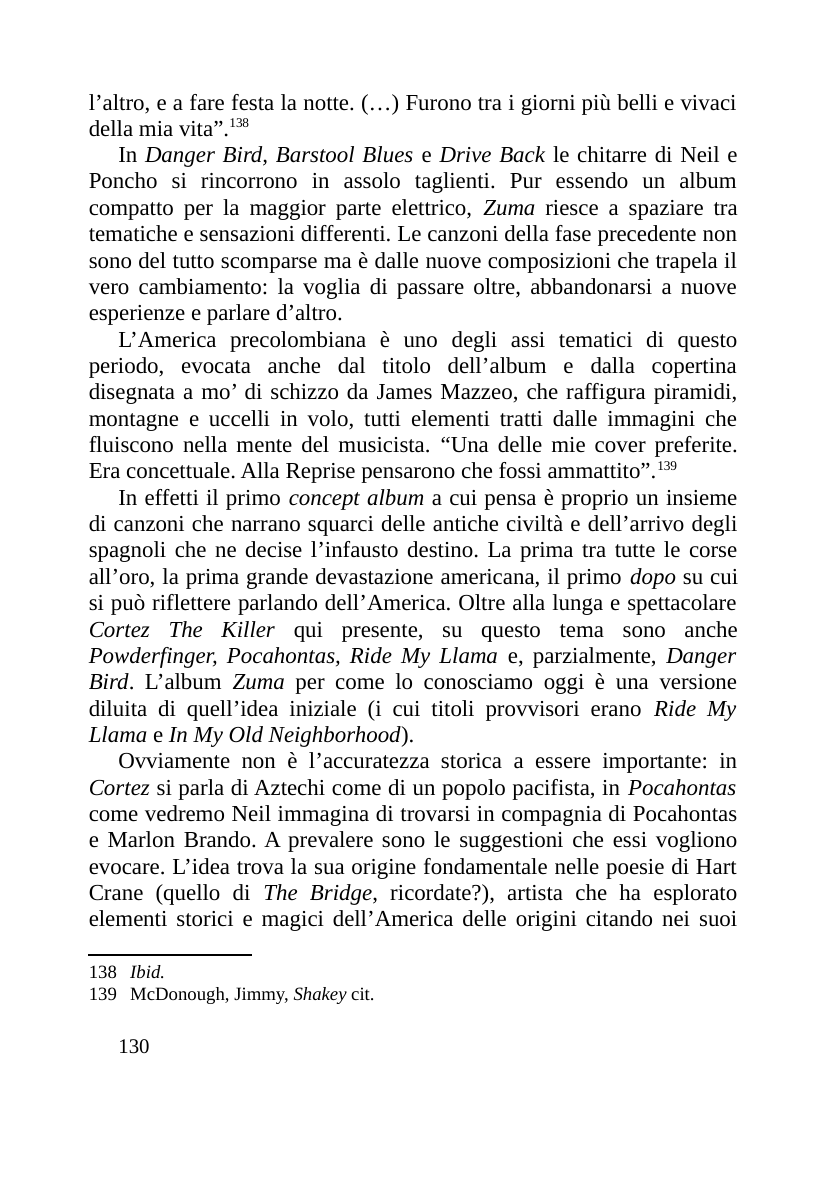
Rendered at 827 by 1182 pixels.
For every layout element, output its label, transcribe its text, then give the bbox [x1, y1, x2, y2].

text In Danger Bird, Barstool Blues e Drive Back le chitarre di Neil e Poncho si rincorrono in assolo taglienti. Pur essendo un album compatto per la maggior parte elettrico, Zuma riesce a spaziare tra tematiche e sensazioni differenti. Le canzoni della fase precedente non sono del tutto scomparse ma è dalle nuove composizioni che trapela il vero cambiamento: la voglia di passare oltre, abbandonarsi a nuove esperienze e parlare d’altro. [88, 141, 738, 326]
text l’altro, e a fare festa la notte. (…) Furono tra i giorni più belli e vivaci della mia vita”. [88, 88, 738, 141]
text McDonough, Jimmy, Shakey cit. [88, 982, 738, 1004]
text In effetti il primo concept album a cui pensa è proprio un insieme di canzoni che narrano squarci delle antiche civiltà e dell’arrivo degli spagnoli che ne decise l’infausto destino. La prima tra tutte le corse all’oro, la prima grande devastazione americana, il primo dopo su cui si può riflettere parlando dell’America. Oltre alla lunga e spettacolare Cortez The Killer qui presente, su questo tema sono anche Powderfinger, Pocahontas, Ride My Llama e, parzialmente, Danger Bird. L’album Zuma per come lo conosciamo oggi è una versione diluita di quell’idea iniziale (i cui titoli provvisori erano Ride My Llama e In My Old Neighborhood). [88, 484, 738, 747]
text Ibid. [88, 961, 738, 982]
text L’America precolombiana è uno degli assi tematici di questo periodo, evocata anche dal titolo dell’album e dalla copertina disegnata a mo’ di schizzo da James Mazzeo, che raffigura piramidi, montagne e uccelli in volo, tutti elementi tratti dalle immagini che fluiscono nella mente del musicista. “Una delle mie cover preferite. Era concettuale. Alla Reprise pensarono che fossi ammattito”. [88, 326, 738, 484]
text Ovviamente non è l’accuratezza storica a essere importante: in Cortez si parla di Aztechi come di un popolo pacifista, in Pocahontas come vedremo Neil immagina di trovarsi in compagnia di Pocahontas e Marlon Brando. A prevalere sono le suggestioni che essi vogliono evocare. L’idea trova la sua origine fondamentale nelle poesie di Hart Crane (quello di The Bridge, ricordate?), artista che ha esplorato elementi storici e magici dell’America delle origini citando nei suoi [88, 747, 738, 932]
